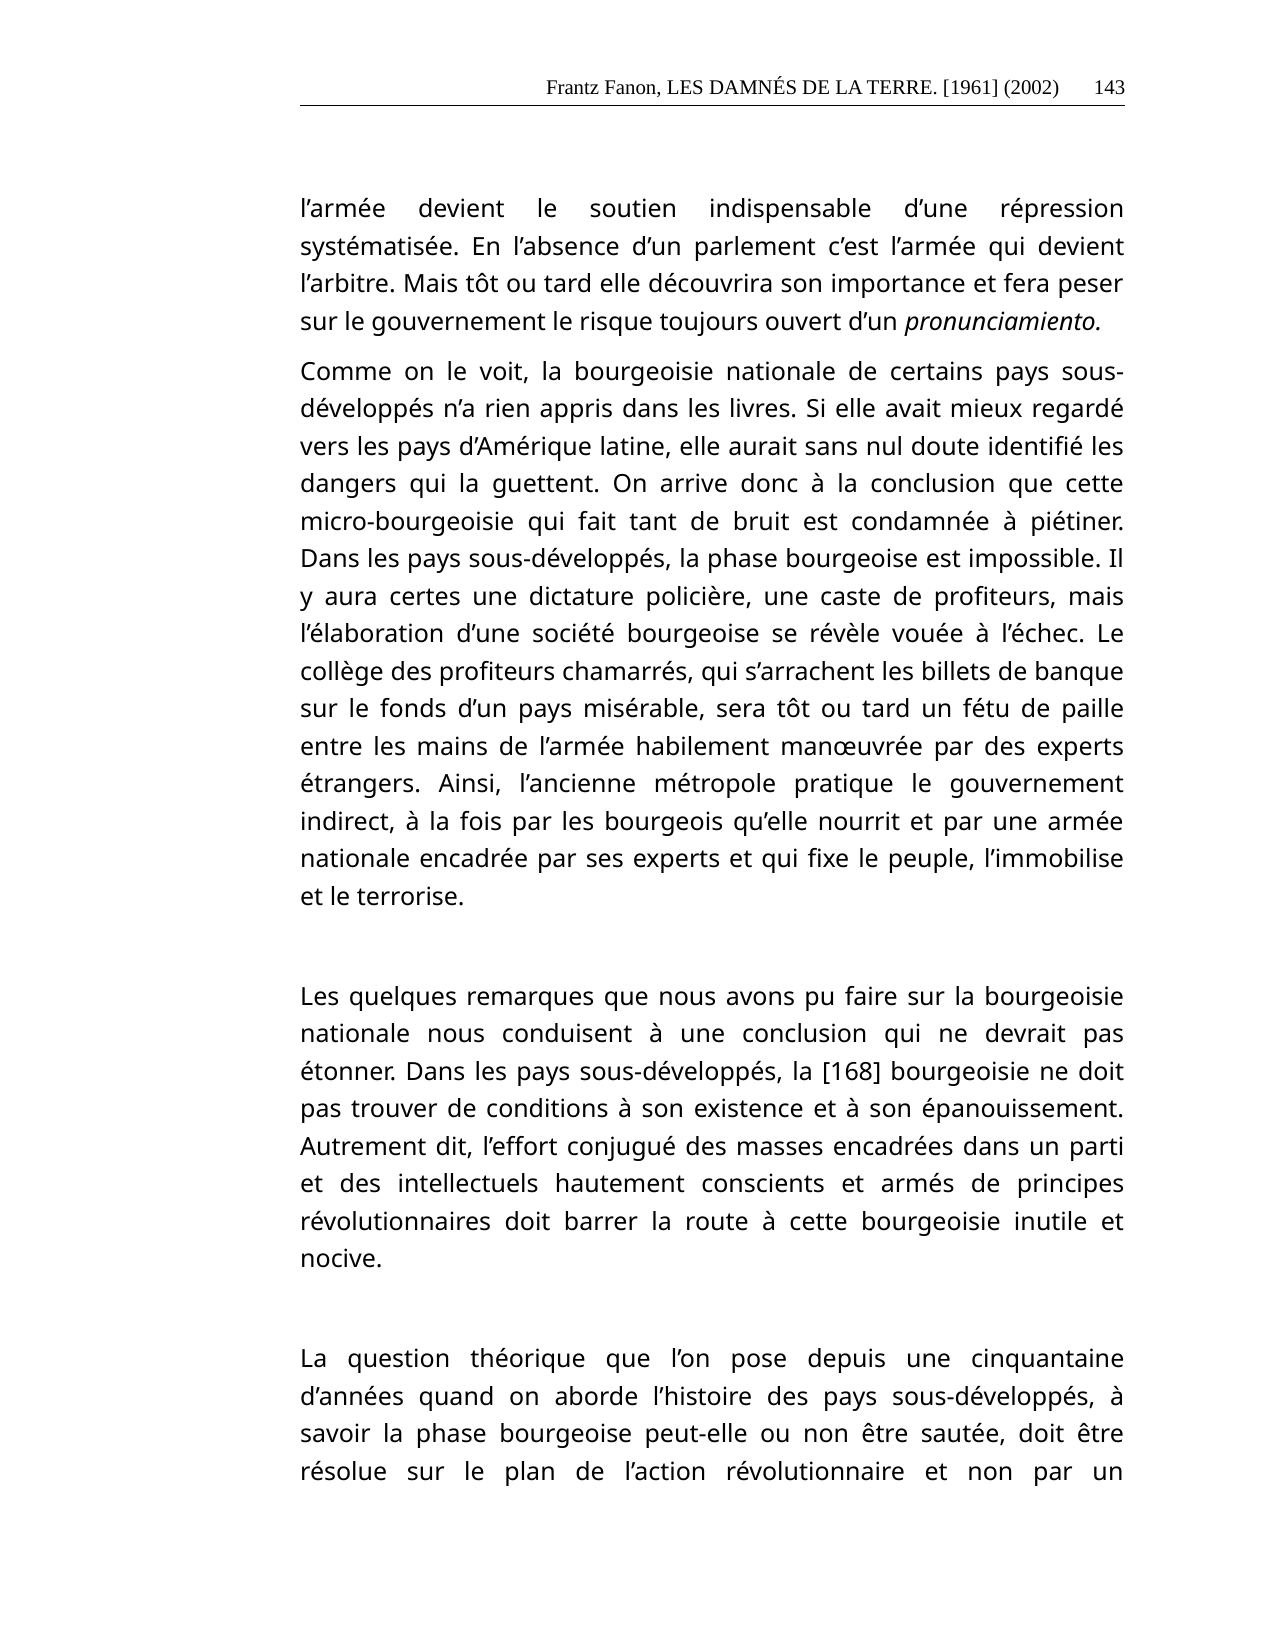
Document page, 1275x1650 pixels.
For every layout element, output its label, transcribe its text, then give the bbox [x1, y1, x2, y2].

text l’armée devient le soutien indispensable d’une répression systématisée. En l’absence d’un parlement c’est l’armée qui devient l’arbitre. Mais tôt ou tard elle découvrira son importance et fera peser sur le gouvernement le risque toujours ouvert d’un pronunciamiento. [300, 187, 1125, 337]
text La question théorique que l’on pose depuis une cinquantaine d’années quand on aborde l’histoire des pays sous-développés, à savoir la phase bourgeoise peut-elle ou non être sautée, doit être résolue sur le plan de l’action révolutionnaire et non par un [300, 1337, 1125, 1487]
text Comme on le voit, la bourgeoisie nationale de certains pays sous-développés n’a rien appris dans les livres. Si elle avait mieux regardé vers les pays d’Amérique latine, elle aurait sans nul doute identifié les dangers qui la guettent. On arrive donc à la conclusion que cette micro-bourgeoisie qui fait tant de bruit est condamnée à piétiner. Dans les pays sous-développés, la phase bourgeoise est impossible. Il y aura certes une dictature policière, une caste de profiteurs, mais l’élaboration d’une société bourgeoise se révèle vouée à l’échec. Le collège des profiteurs chamarrés, qui s’arrachent les billets de banque sur le fonds d’un pays misérable, sera tôt ou tard un fétu de paille entre les mains de l’armée habilement manœuvrée par des experts étrangers. Ainsi, l’ancienne métropole pratique le gouvernement indirect, à la fois par les bourgeois qu’elle nourrit et par une armée nationale encadrée par ses experts et qui fixe le peuple, l’immobilise et le terrorise. [300, 350, 1125, 912]
text Les quelques remarques que nous avons pu faire sur la bourgeoisie nationale nous conduisent à une conclusion qui ne devrait pas étonner. Dans les pays sous-développés, la [168] bourgeoisie ne doit pas trouver de conditions à son existence et à son épanouissement. Autrement dit, l’effort conjugué des masses encadrées dans un parti et des intellectuels hautement conscients et armés de principes révolutionnaires doit barrer la route à cette bourgeoisie inutile et nocive. [300, 975, 1125, 1275]
